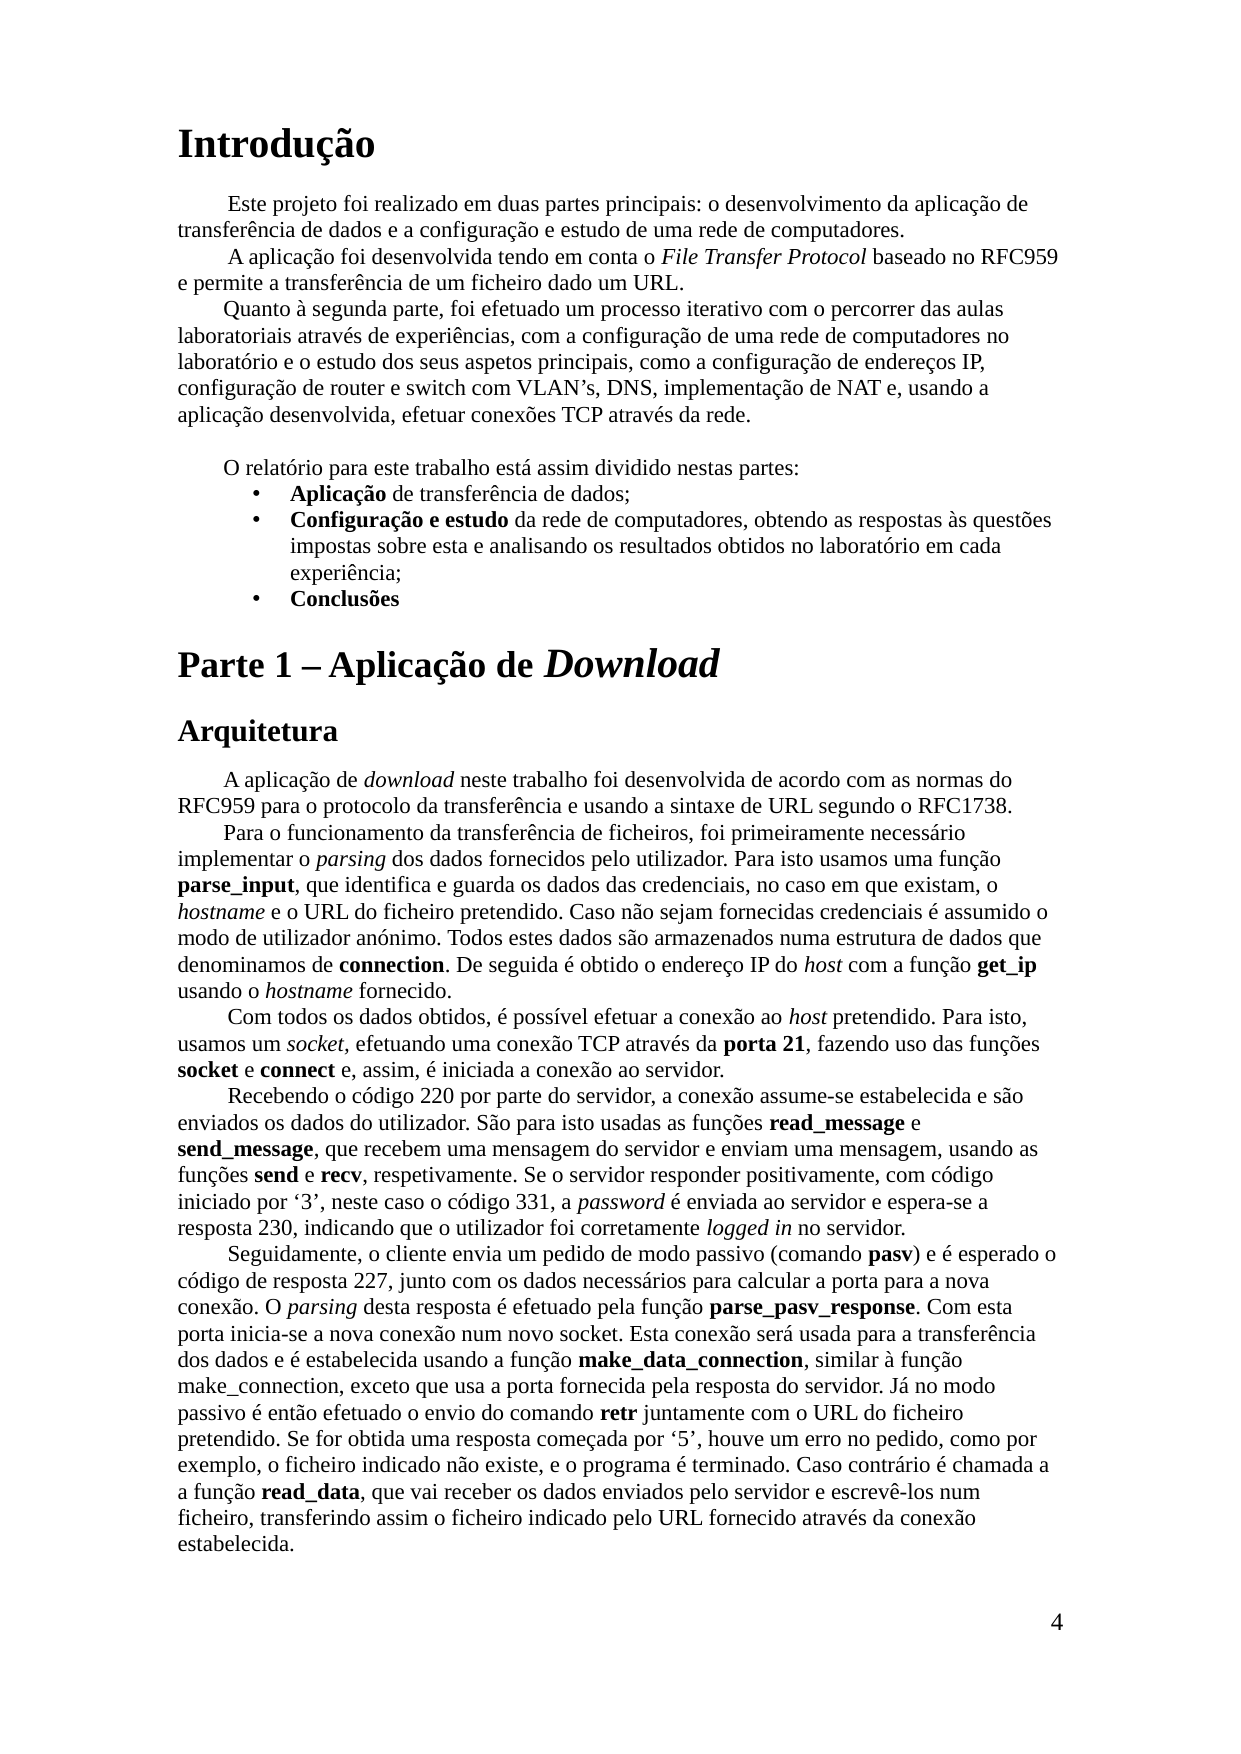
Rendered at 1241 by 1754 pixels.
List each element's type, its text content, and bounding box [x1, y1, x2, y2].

text Este projeto foi realizado em duas partes principais: o desenvolvimento da aplicação de transferência de dados e a configuração e estudo de uma rede de computadores. [177, 190, 1063, 243]
text Recebendo o código 220 por parte do servidor, a conexão assume-se estabelecida e são enviados os dados do utilizador. São para isto usadas as funções read_message e send_message, que recebem uma mensagem do servidor e enviam uma mensagem, usando as funções send e recv, respetivamente. Se o servidor responder positivamente, com código iniciado por ‘3’, neste caso o código 331, a password é enviada ao servidor e espera-se a resposta 230, indicando que o utilizador foi corretamente logged in no servidor. [177, 1082, 1063, 1241]
list Conclusões [252, 585, 1063, 612]
text Quanto à segunda parte, foi efetuado um processo iterativo com o percorrer das aulas laboratoriais através de experiências, com a configuração de uma rede de computadores no laboratório e o estudo dos seus aspetos principais, como a configuração de endereços IP, configuração de router e switch com VLAN’s, DNS, implementação de NAT e, usando a aplicação desenvolvida, efetuar conexões TCP através da rede. [177, 295, 1063, 427]
list Aplicação de transferência de dados; [252, 480, 1063, 506]
text Seguidamente, o cliente envia um pedido de modo passivo (comando pasv) e é esperado o código de resposta 227, junto com os dados necessários para calcular a porta para a nova conexão. O parsing desta resposta é efetuado pela função parse_pasv_response. Com esta porta inicia-se a nova conexão num novo socket. Esta conexão será usada para a transferência dos dados e é estabelecida usando a função make_data_connection, similar à função make_connection, exceto que usa a porta fornecida pela resposta do servidor. Já no modo passivo é então efetuado o envio do comando retr juntamente com o URL do ficheiro pretendido. Se for obtida uma resposta começada por ‘5’, houve um erro no pedido, como por exemplo, o ficheiro indicado não existe, e o programa é terminado. Caso contrário é chamada a a função read_data, que vai receber os dados enviados pelo servidor e escrevê-los num ficheiro, transferindo assim o ficheiro indicado pelo URL fornecido através da conexão estabelecida. [177, 1241, 1063, 1557]
text A aplicação de download neste trabalho foi desenvolvida de acordo com as normas do RFC959 para o protocolo da transferência e usando a sintaxe de URL segundo o RFC1738. [177, 766, 1063, 819]
text Introdução [177, 118, 1063, 166]
text Parte 1 – Aplicação de Download [177, 638, 1063, 686]
list Configuração e estudo da rede de computadores, obtendo as respostas às questões impostas sobre esta e analisando os resultados obtidos no laboratório em cada experiência; [252, 506, 1063, 585]
text Para o funcionamento da transferência de ficheiros, foi primeiramente necessário implementar o parsing dos dados fornecidos pelo utilizador. Para isto usamos uma função parse_input, que identifica e guarda os dados das credenciais, no caso em que existam, o hostname e o URL do ficheiro pretendido. Caso não sejam fornecidas credenciais é assumido o modo de utilizador anónimo. Todos estes dados são armazenados numa estrutura de dados que denominamos de connection. De seguida é obtido o endereço IP do host com a função get_ip usando o hostname fornecido. [177, 819, 1063, 1003]
text O relatório para este trabalho está assim dividido nestas partes: [177, 453, 1063, 480]
text A aplicação foi desenvolvida tendo em conta o File Transfer Protocol baseado no RFC959 e permite a transferência de um ficheiro dado um URL. [177, 243, 1063, 295]
text Arquitetura [177, 712, 1063, 748]
text Com todos os dados obtidos, é possível efetuar a conexão ao host pretendido. Para isto, usamos um socket, efetuando uma conexão TCP através da porta 21, fazendo uso das funções socket e connect e, assim, é iniciada a conexão ao servidor. [177, 1003, 1063, 1082]
